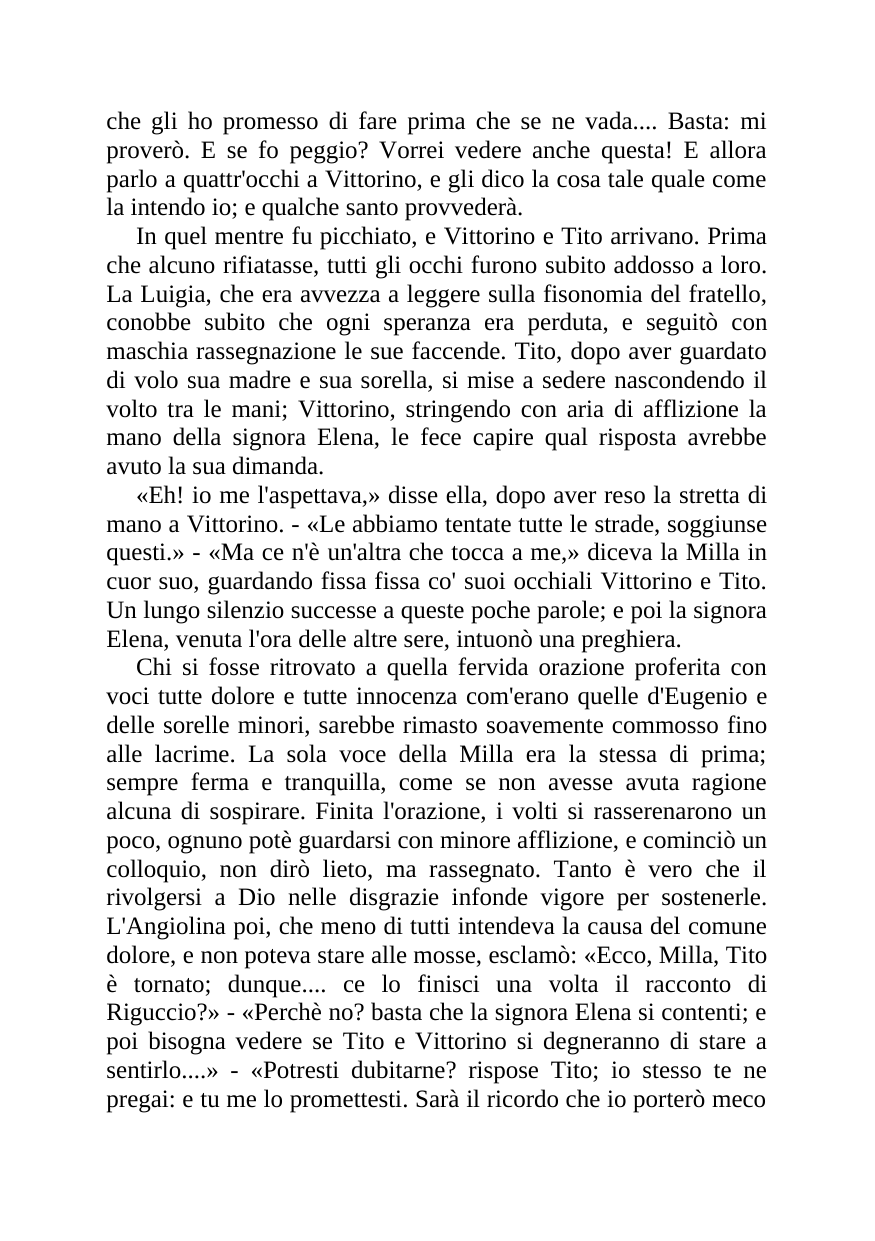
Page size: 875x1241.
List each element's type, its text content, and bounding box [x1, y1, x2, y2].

text che gli ho promesso di fare prima che se ne vada.... Basta: mi proverò. E se fo peggio? Vorrei vedere anche questa! E allora parlo a quattr'occhi a Vittorino, e gli dico la cosa tale quale come la intendo io; e qualche santo provvederà. [106, 106, 768, 221]
text «Eh! io me l'aspettava,» disse ella, dopo aver reso la stretta di mano a Vittorino. - «Le abbiamo tentate tutte le strade, soggiunse questi.» - «Ma ce n'è un'altra che tocca a me,» diceva la Milla in cuor suo, guardando fissa fissa co' suoi occhiali Vittorino e Tito. Un lungo silenzio successe a queste poche parole; e poi la signora Elena, venuta l'ora delle altre sere, intuonò una preghiera. [106, 480, 768, 652]
text Chi si fosse ritrovato a quella fervida orazione proferita con voci tutte dolore e tutte innocenza com'erano quelle d'Eugenio e delle sorelle minori, sarebbe rimasto soavemente commosso fino alle lacrime. La sola voce della Milla era la stessa di prima; sempre ferma e tranquilla, come se non avesse avuta ragione alcuna di sospirare. Finita l'orazione, i volti si rasserenarono un poco, ognuno potè guardarsi con minore afflizione, e cominciò un colloquio, non dirò lieto, ma rassegnato. Tanto è vero che il rivolgersi a Dio nelle disgrazie infonde vigore per sostenerle. L'Angiolina poi, che meno di tutti intendeva la causa del comune dolore, e non poteva stare alle mosse, esclamò: «Ecco, Milla, Tito è tornato; dunque.... ce lo finisci una volta il racconto di Riguccio?» - «Perchè no? basta che la signora Elena si contenti; e poi bisogna vedere se Tito e Vittorino si degneranno di stare a sentirlo....» - «Potresti dubitarne? rispose Tito; io stesso te ne pregai: e tu me lo promettesti. Sarà il ricordo che io porterò meco [106, 652, 768, 1112]
text In quel mentre fu picchiato, e Vittorino e Tito arrivano. Prima che alcuno rifiatasse, tutti gli occhi furono subito addosso a loro. La Luigia, che era avvezza a leggere sulla fisonomia del fratello, conobbe subito che ogni speranza era perduta, e seguitò con maschia rassegnazione le sue faccende. Tito, dopo aver guardato di volo sua madre e sua sorella, si mise a sedere nascondendo il volto tra le mani; Vittorino, stringendo con aria di afflizione la mano della signora Elena, le fece capire qual risposta avrebbe avuto la sua dimanda. [106, 221, 768, 480]
